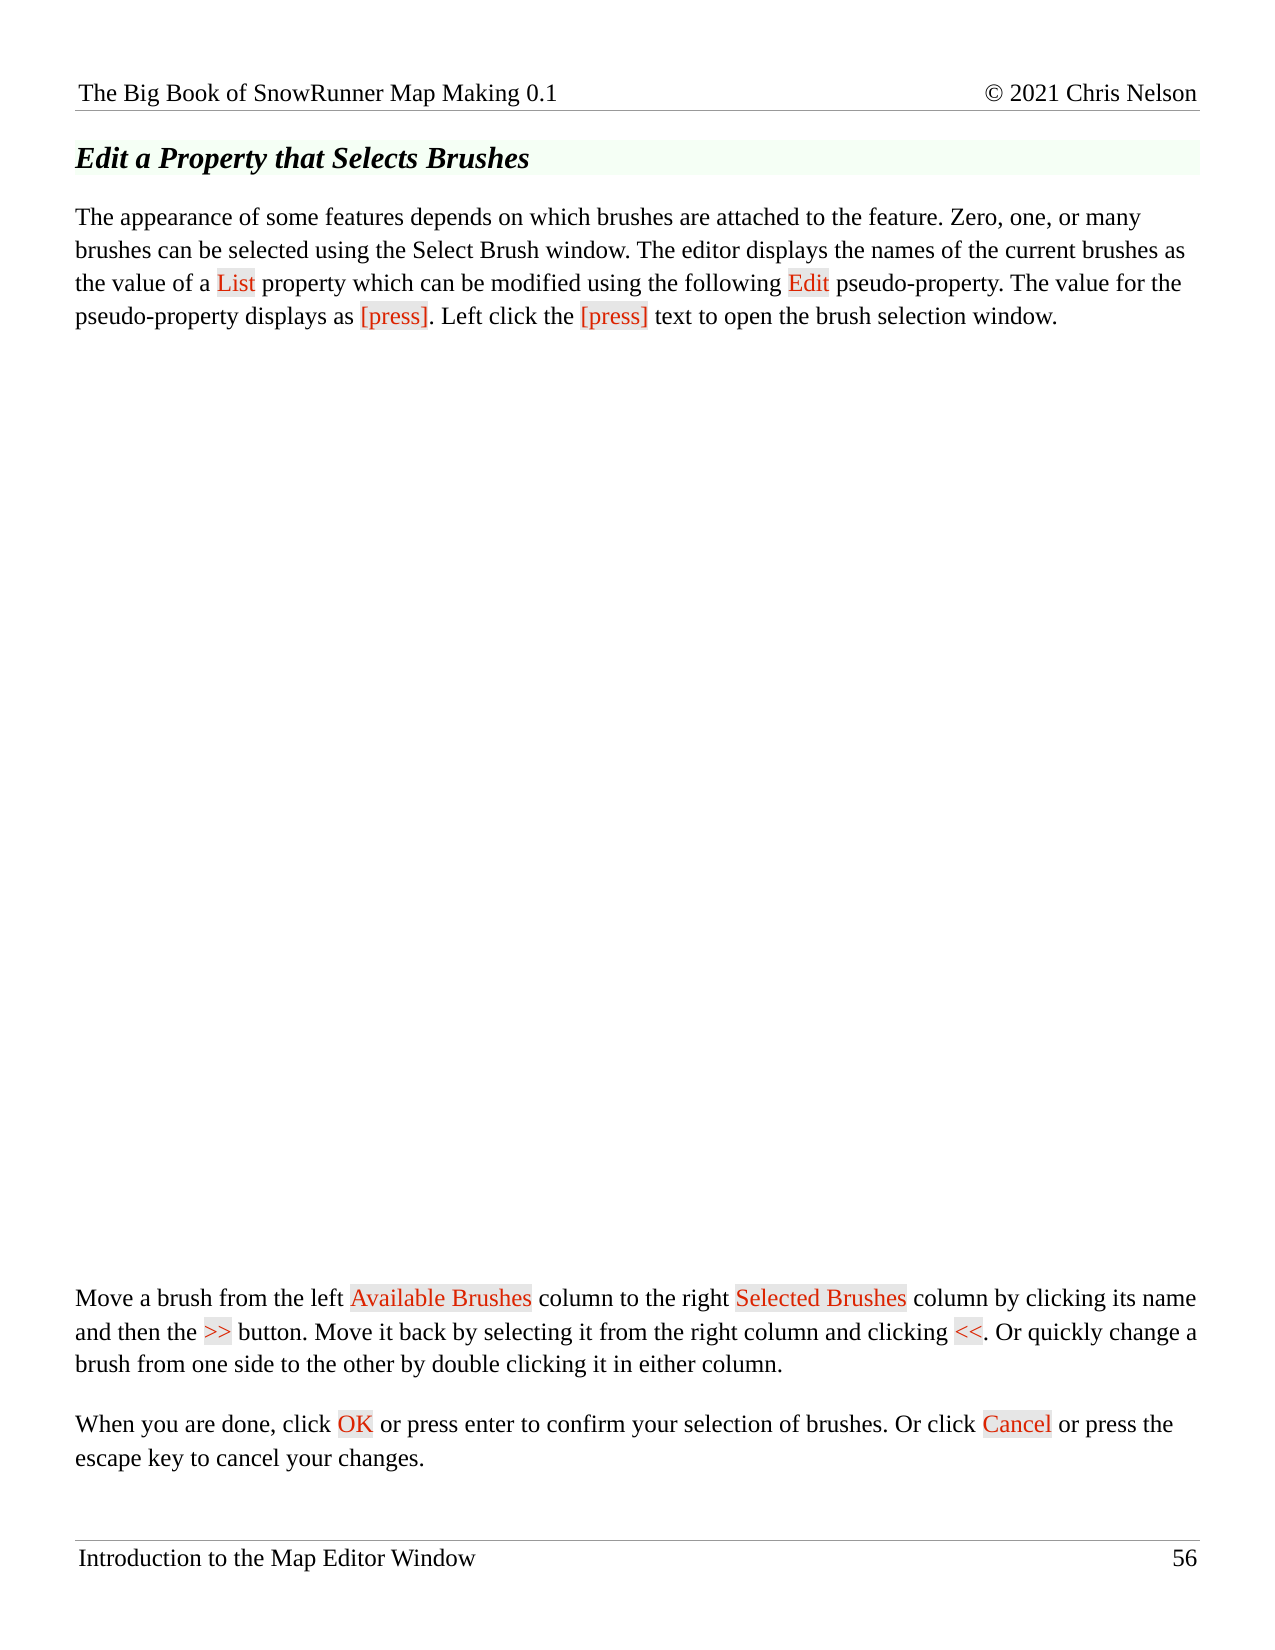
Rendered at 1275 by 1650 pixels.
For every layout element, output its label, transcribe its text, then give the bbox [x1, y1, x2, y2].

text The appearance of some features depends on which brushes are attached to the feature. Zero, one, or many brushes can be selected using the Select Brush window. The editor displays the names of the current brushes as the value of a List property which can be modified using the following Edit pseudo-property. The value for the pseudo-property displays as [press]. Left click the [press] text to open the brush selection window. [75, 202, 1200, 330]
text Move a brush from the left Available Brushes column to the right Selected Brushes column by clicking its name and then the >> button. Move it back by selecting it from the right column and clicking <<. Or quickly change a brush from one side to the other by double clicking it in either column. [75, 1283, 1200, 1378]
subtitle Edit a Property that Selects Brushes [75, 140, 1200, 175]
text When you are done, click OK or press enter to confirm your selection of brushes. Or click Cancel or press the escape key to cancel your changes. [75, 1409, 1200, 1471]
